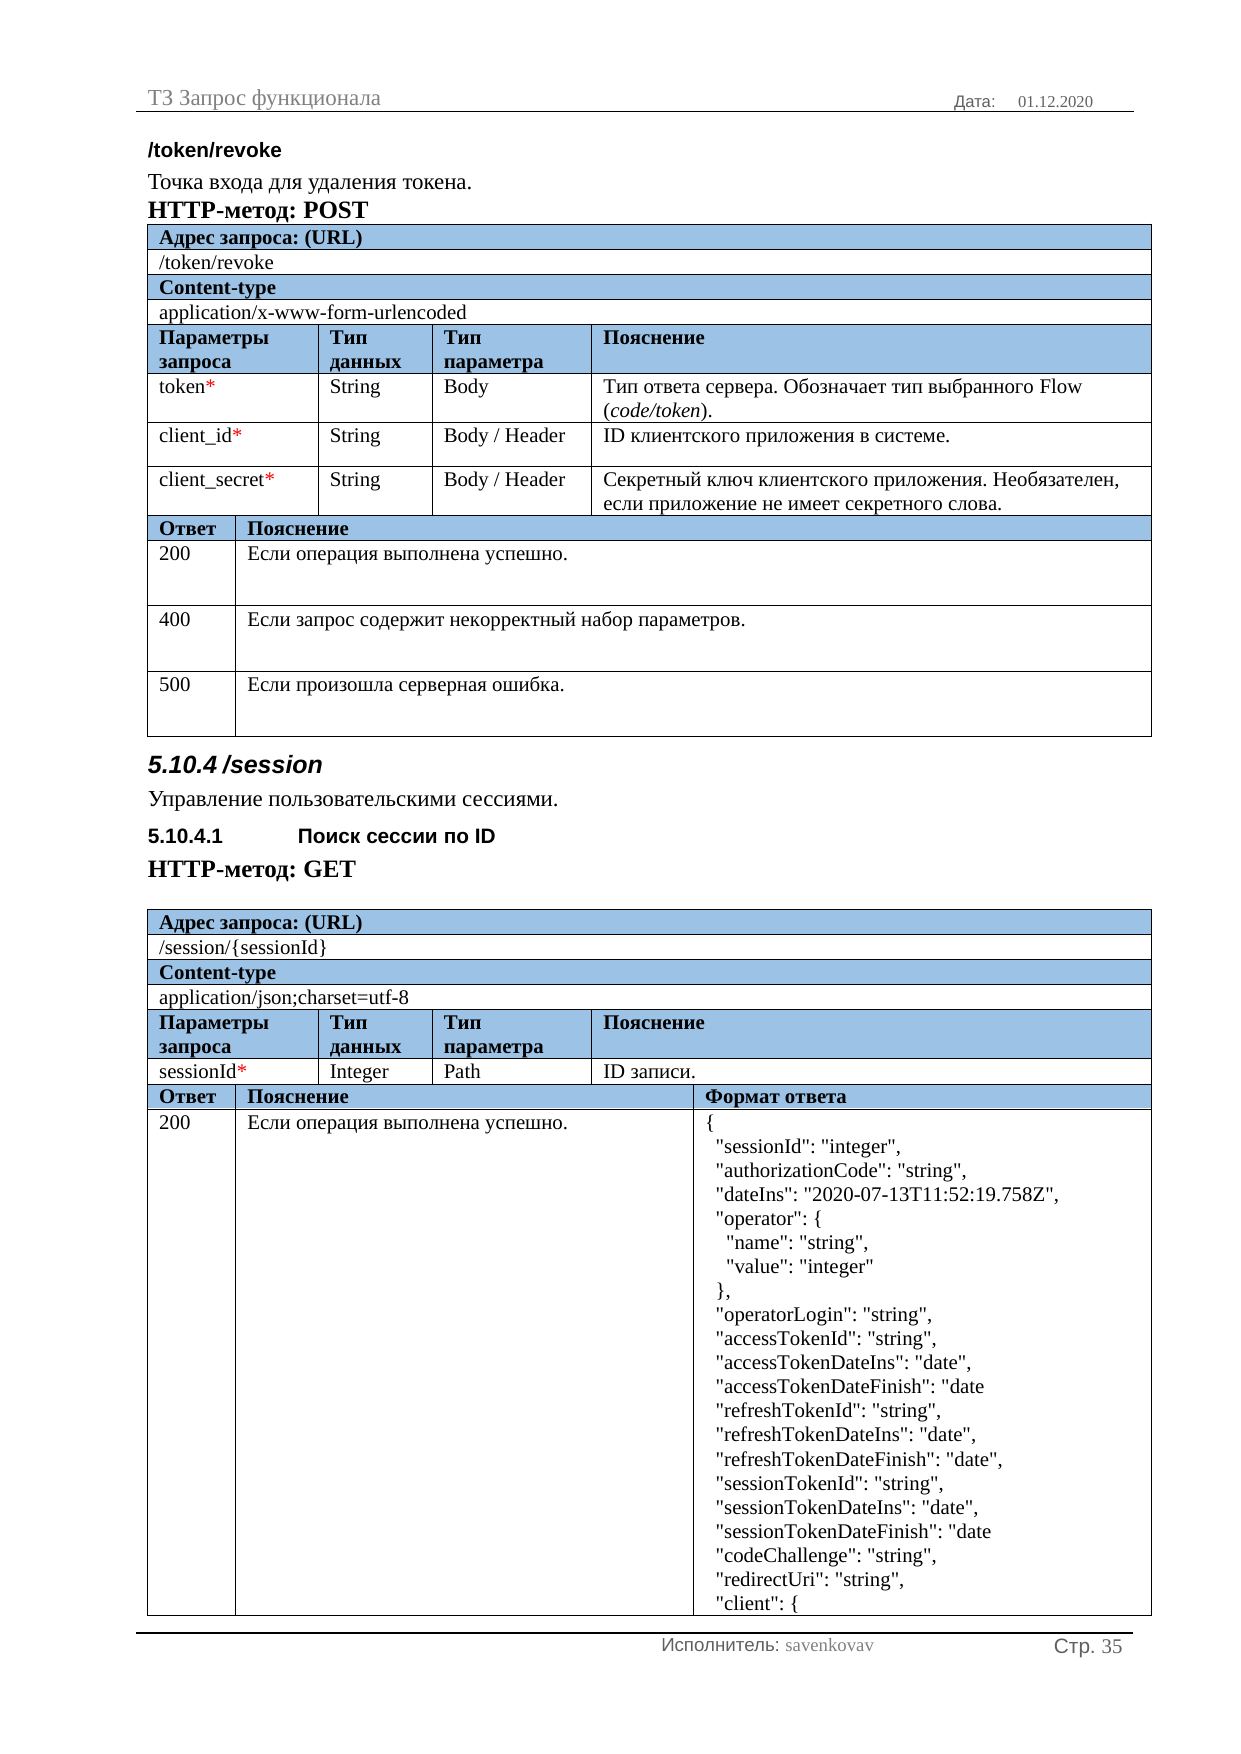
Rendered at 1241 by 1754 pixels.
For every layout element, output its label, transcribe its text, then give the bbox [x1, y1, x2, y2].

table_header Адрес запроcа: (URL) [148, 225, 1151, 249]
table_cell application/json;charset=utf-8 [148, 985, 1151, 1009]
table_cell Тип данных [319, 325, 432, 373]
table_cell /token/revoke [148, 250, 1151, 274]
table_cell Content-type [148, 275, 1151, 299]
table_cell Пояснение [592, 325, 1151, 373]
table_cell Ответ [148, 1085, 235, 1108]
table_cell Параметры запроса [148, 1010, 318, 1058]
table_cell Content-type [148, 960, 1151, 984]
table_cell Если запрос содержит некорректный набор параметров. [236, 606, 1151, 671]
table_cell { "sessionId": "integer", "authorizationCode": "string", "dateIns": "2020-07-13T11:52:19.758Z", "operator": { "name": "string", "value": "integer" }, "operatorLogin": "string", "accessTokenId": "string", "accessTokenDateIns": "date", "accessTokenDateFinish": "date "refreshTokenId": "string", "refreshTokenDateIns": "date", "refreshTokenDateFinish": "date", "sessionTokenId": "string", "sessionTokenDateIns": "date", "sessionTokenDateFinish": "date "codeChallenge": "string", "redirectUri": "string", "client": { [694, 1110, 1151, 1615]
text HTTP-метод: POST [148, 195, 1152, 223]
table_cell 200 [148, 541, 235, 605]
subtitle /session [148, 749, 1152, 778]
table_cell String [319, 374, 432, 422]
text Управление пользовательскими сессиями. [148, 784, 1152, 811]
table_cell Секретный ключ клиентского приложения. Необязателен, если приложение не имеет секретного слова. [592, 467, 1151, 515]
table_cell Если произошла серверная ошибка. [236, 672, 1151, 736]
table_cell ID клиентского приложения в системе. [592, 423, 1151, 466]
table_cell Пояснение [236, 1085, 693, 1108]
subtitle /token/revoke [148, 138, 1152, 162]
table_cell 500 [148, 672, 235, 736]
table_cell Тип ответа сервера. Обозначает тип выбранного Flow (code/token). [592, 374, 1151, 422]
table_cell Body / Header [433, 423, 591, 466]
table_cell ID записи. [592, 1059, 1151, 1083]
table_cell 200 [148, 1110, 235, 1615]
table_cell Body [433, 374, 591, 422]
table_cell client_secret* [148, 467, 318, 515]
table_cell Тип данных [319, 1010, 432, 1058]
table_cell sessionId* [148, 1059, 318, 1083]
table_cell Формат ответа [694, 1085, 1151, 1108]
table_cell Если операция выполнена успешно. [236, 541, 1151, 605]
table_cell Пояснение [236, 516, 1151, 540]
table_cell token* [148, 374, 318, 422]
table_cell 400 [148, 606, 235, 671]
table_cell Path [433, 1059, 591, 1083]
table_cell Пояснение [592, 1010, 1151, 1058]
table_cell /session/{sessionId} [148, 935, 1151, 959]
table_cell application/x-www-form-urlencoded [148, 300, 1151, 324]
table_cell Body / Header [433, 467, 591, 515]
text HTTP-метод: GET [148, 854, 1152, 882]
table_cell Тип параметра [433, 325, 591, 373]
table_cell String [319, 467, 432, 515]
table_cell Ответ [148, 516, 235, 540]
text Точка входа для удаления токена. [148, 168, 1152, 195]
table_cell Integer [319, 1059, 432, 1083]
subtitle Поиск сессии по ID [148, 823, 1152, 847]
table_cell String [319, 423, 432, 466]
table_cell client_id* [148, 423, 318, 466]
table_cell Параметры запроса [148, 325, 318, 373]
table_cell Тип параметра [433, 1010, 591, 1058]
table_cell Если операция выполнена успешно. [236, 1110, 693, 1615]
table_header Адрес запроcа: (URL) [148, 910, 1151, 934]
